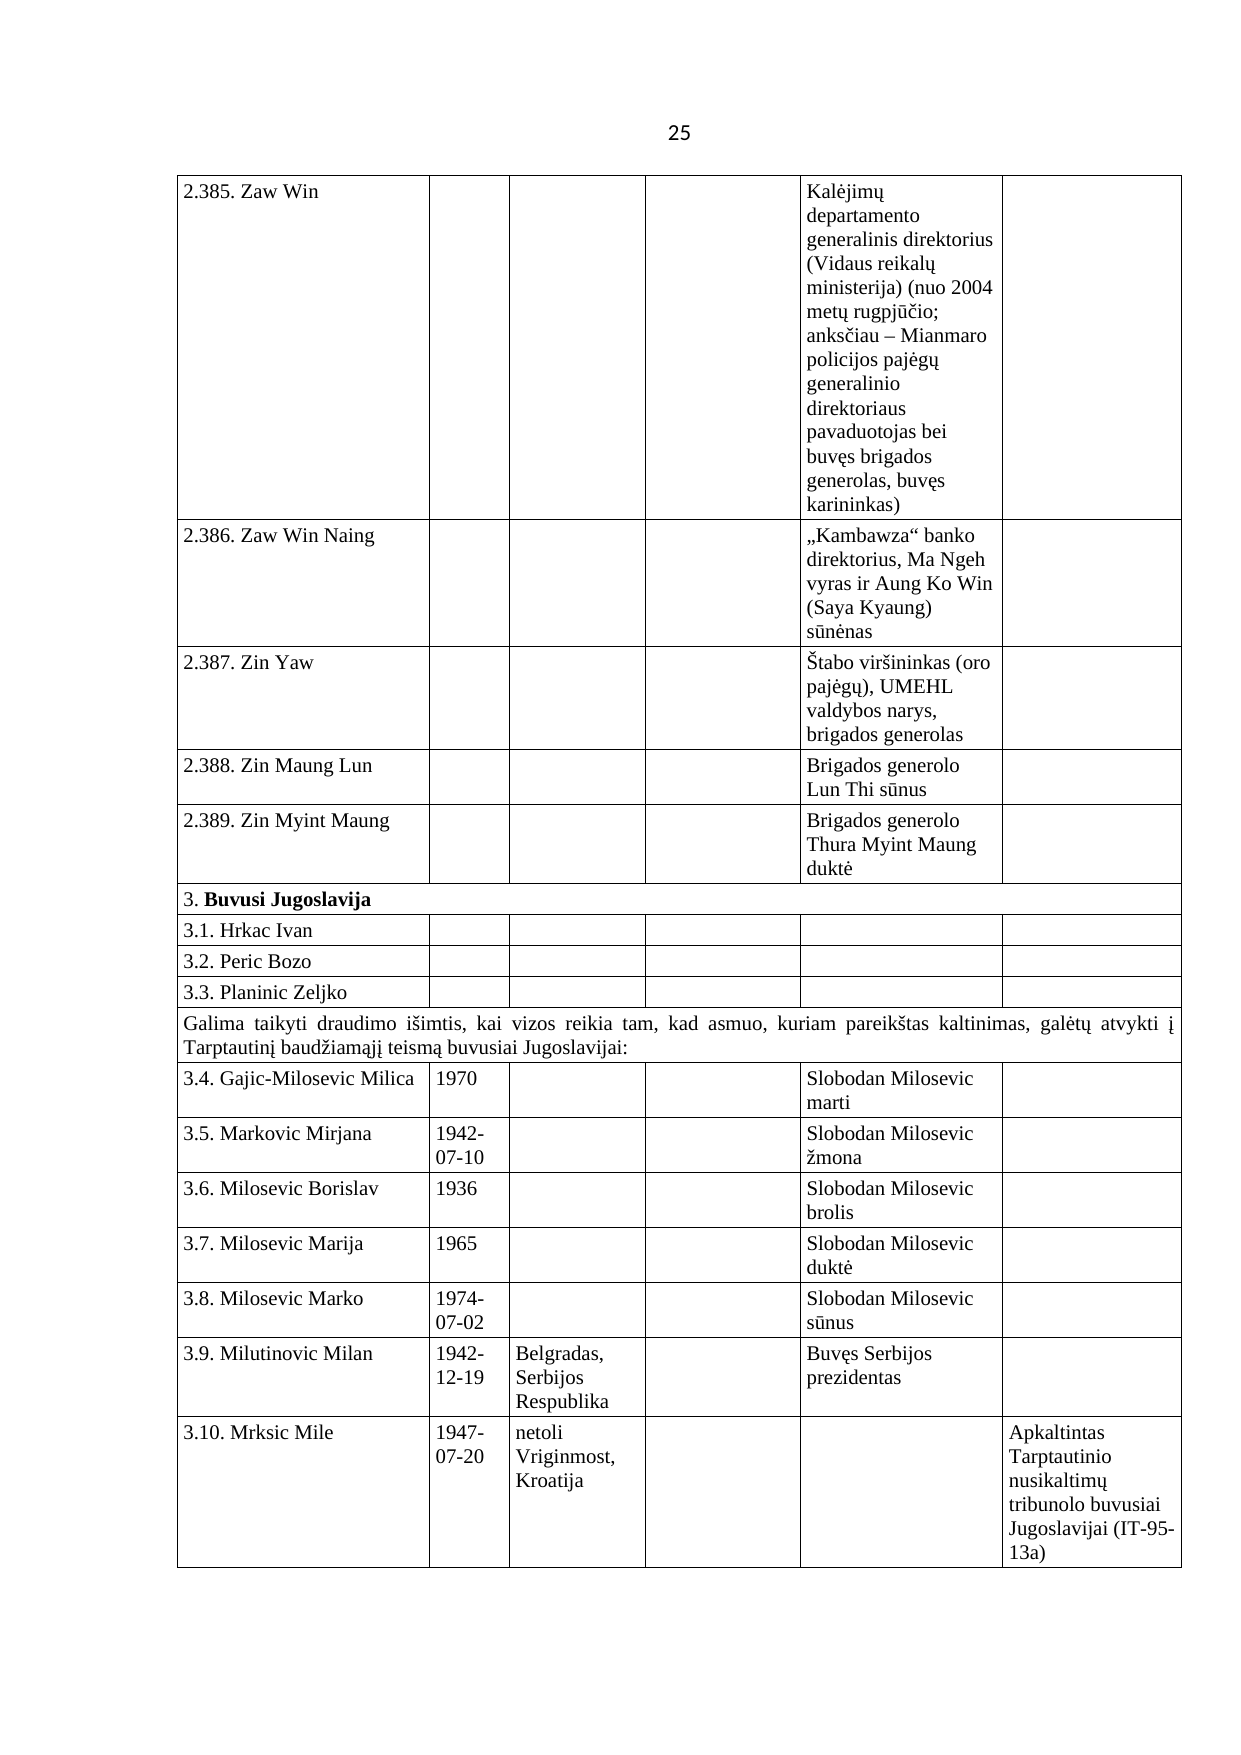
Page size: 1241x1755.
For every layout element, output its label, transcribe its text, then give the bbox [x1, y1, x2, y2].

table_cell 3.3. Planinic Zeljko [178, 977, 429, 1007]
table_cell [430, 176, 509, 519]
table_cell [646, 1338, 800, 1416]
table_cell [646, 1283, 800, 1337]
table_cell [801, 915, 1002, 945]
table_cell Apkaltintas Tarptautinio nusikaltimų tribunolo buvusiai Jugoslavijai (IT-95-13a) [1003, 1417, 1181, 1567]
table_cell 3.10. Mrksic Mile [178, 1417, 429, 1567]
table_cell [510, 1118, 645, 1172]
table_cell Slobodan Milosevic marti [801, 1063, 1002, 1117]
table_cell [1003, 1118, 1181, 1172]
table_cell [646, 977, 800, 1007]
table_cell Galima taikyti draudimo išimtis, kai vizos reikia tam, kad asmuo, kuriam pareikštas kaltinimas, galėtų atvykti į Tarptautinį baudžiamąjį teismą buvusiai Jugoslavijai: [178, 1008, 1181, 1062]
table_cell Slobodan Milosevic duktė [801, 1228, 1002, 1282]
table_cell [1003, 977, 1181, 1007]
table_cell netoli Vriginmost, Kroatija [510, 1417, 645, 1567]
table_cell 3.7. Milosevic Marija [178, 1228, 429, 1282]
table_cell [430, 647, 509, 749]
table_cell 2.389. Zin Myint Maung [178, 805, 429, 883]
table_cell [510, 176, 645, 519]
table_cell Buvęs Serbijos prezidentas [801, 1338, 1002, 1416]
table_cell 3.5. Markovic Mirjana [178, 1118, 429, 1172]
table_cell [430, 750, 509, 804]
table_cell [1003, 1228, 1181, 1282]
table_cell [1003, 647, 1181, 749]
table_cell [801, 1417, 1002, 1567]
table_cell [510, 520, 645, 646]
table_cell [510, 1173, 645, 1227]
table_cell [646, 805, 800, 883]
table_cell [430, 805, 509, 883]
table_cell 1942-12-19 [430, 1338, 509, 1416]
table_cell [801, 946, 1002, 976]
table_cell [430, 977, 509, 1007]
table_cell 1947-07-20 [430, 1417, 509, 1567]
table_cell 1936 [430, 1173, 509, 1227]
table_cell [646, 520, 800, 646]
table_cell [646, 647, 800, 749]
table_cell [430, 946, 509, 976]
table_cell Štabo viršininkas (oro pajėgų), UMEHL valdybos narys, brigados generolas [801, 647, 1002, 749]
table_cell [646, 1228, 800, 1282]
table_cell [1003, 750, 1181, 804]
table_cell [510, 750, 645, 804]
table_cell Belgradas, Serbijos Respublika [510, 1338, 645, 1416]
table_cell Slobodan Milosevic brolis [801, 1173, 1002, 1227]
table_cell [646, 915, 800, 945]
table_cell 1974-07-02 [430, 1283, 509, 1337]
table_cell [646, 1063, 800, 1117]
table_cell [646, 176, 800, 519]
table_cell [1003, 915, 1181, 945]
table_cell [1003, 520, 1181, 646]
table_cell [510, 915, 645, 945]
table_cell 3.9. Milutinovic Milan [178, 1338, 429, 1416]
table_cell 1942-07-10 [430, 1118, 509, 1172]
table_cell Kalėjimų departamento generalinis direktorius (Vidaus reikalų ministerija) (nuo 2004 metų rugpjūčio; anksčiau – Mianmaro policijos pajėgų generalinio direktoriaus pavaduotojas bei buvęs brigados generolas, buvęs karininkas) [801, 176, 1002, 519]
table_cell 3.6. Milosevic Borislav [178, 1173, 429, 1227]
table_cell [510, 805, 645, 883]
table_cell [510, 1228, 645, 1282]
table_cell 3.2. Peric Bozo [178, 946, 429, 976]
table_cell 2.385. Zaw Win [178, 176, 429, 519]
table_cell [510, 977, 645, 1007]
table_cell 2.387. Zin Yaw [178, 647, 429, 749]
table_cell Slobodan Milosevic sūnus [801, 1283, 1002, 1337]
table_cell 3. Buvusi Jugoslavija [178, 884, 1181, 914]
table_cell [1003, 1063, 1181, 1117]
table_cell [510, 647, 645, 749]
table_cell [510, 1063, 645, 1117]
table_cell [801, 977, 1002, 1007]
table_cell [430, 915, 509, 945]
table_cell [510, 1283, 645, 1337]
table_cell 1970 [430, 1063, 509, 1117]
table_cell [510, 946, 645, 976]
table_cell „Kambawza“ banko direktorius, Ma Ngeh vyras ir Aung Ko Win (Saya Kyaung) sūnėnas [801, 520, 1002, 646]
table_cell [1003, 1283, 1181, 1337]
table_cell Brigados generolo Thura Myint Maung duktė [801, 805, 1002, 883]
table_cell 2.388. Zin Maung Lun [178, 750, 429, 804]
table_cell 2.386. Zaw Win Naing [178, 520, 429, 646]
table_cell [646, 1417, 800, 1567]
table_cell [1003, 946, 1181, 976]
table_cell 3.4. Gajic-Milosevic Milica [178, 1063, 429, 1117]
table_cell [1003, 1173, 1181, 1227]
table_cell [646, 1173, 800, 1227]
table_cell [1003, 1338, 1181, 1416]
table_cell [1003, 176, 1181, 519]
table_cell 1965 [430, 1228, 509, 1282]
table_cell 3.1. Hrkac Ivan [178, 915, 429, 945]
table_cell [1003, 805, 1181, 883]
table_cell [430, 520, 509, 646]
table_cell 3.8. Milosevic Marko [178, 1283, 429, 1337]
table_cell Brigados generolo Lun Thi sūnus [801, 750, 1002, 804]
table_cell [646, 750, 800, 804]
table_cell Slobodan Milosevic žmona [801, 1118, 1002, 1172]
table_cell [646, 946, 800, 976]
table_cell [646, 1118, 800, 1172]
